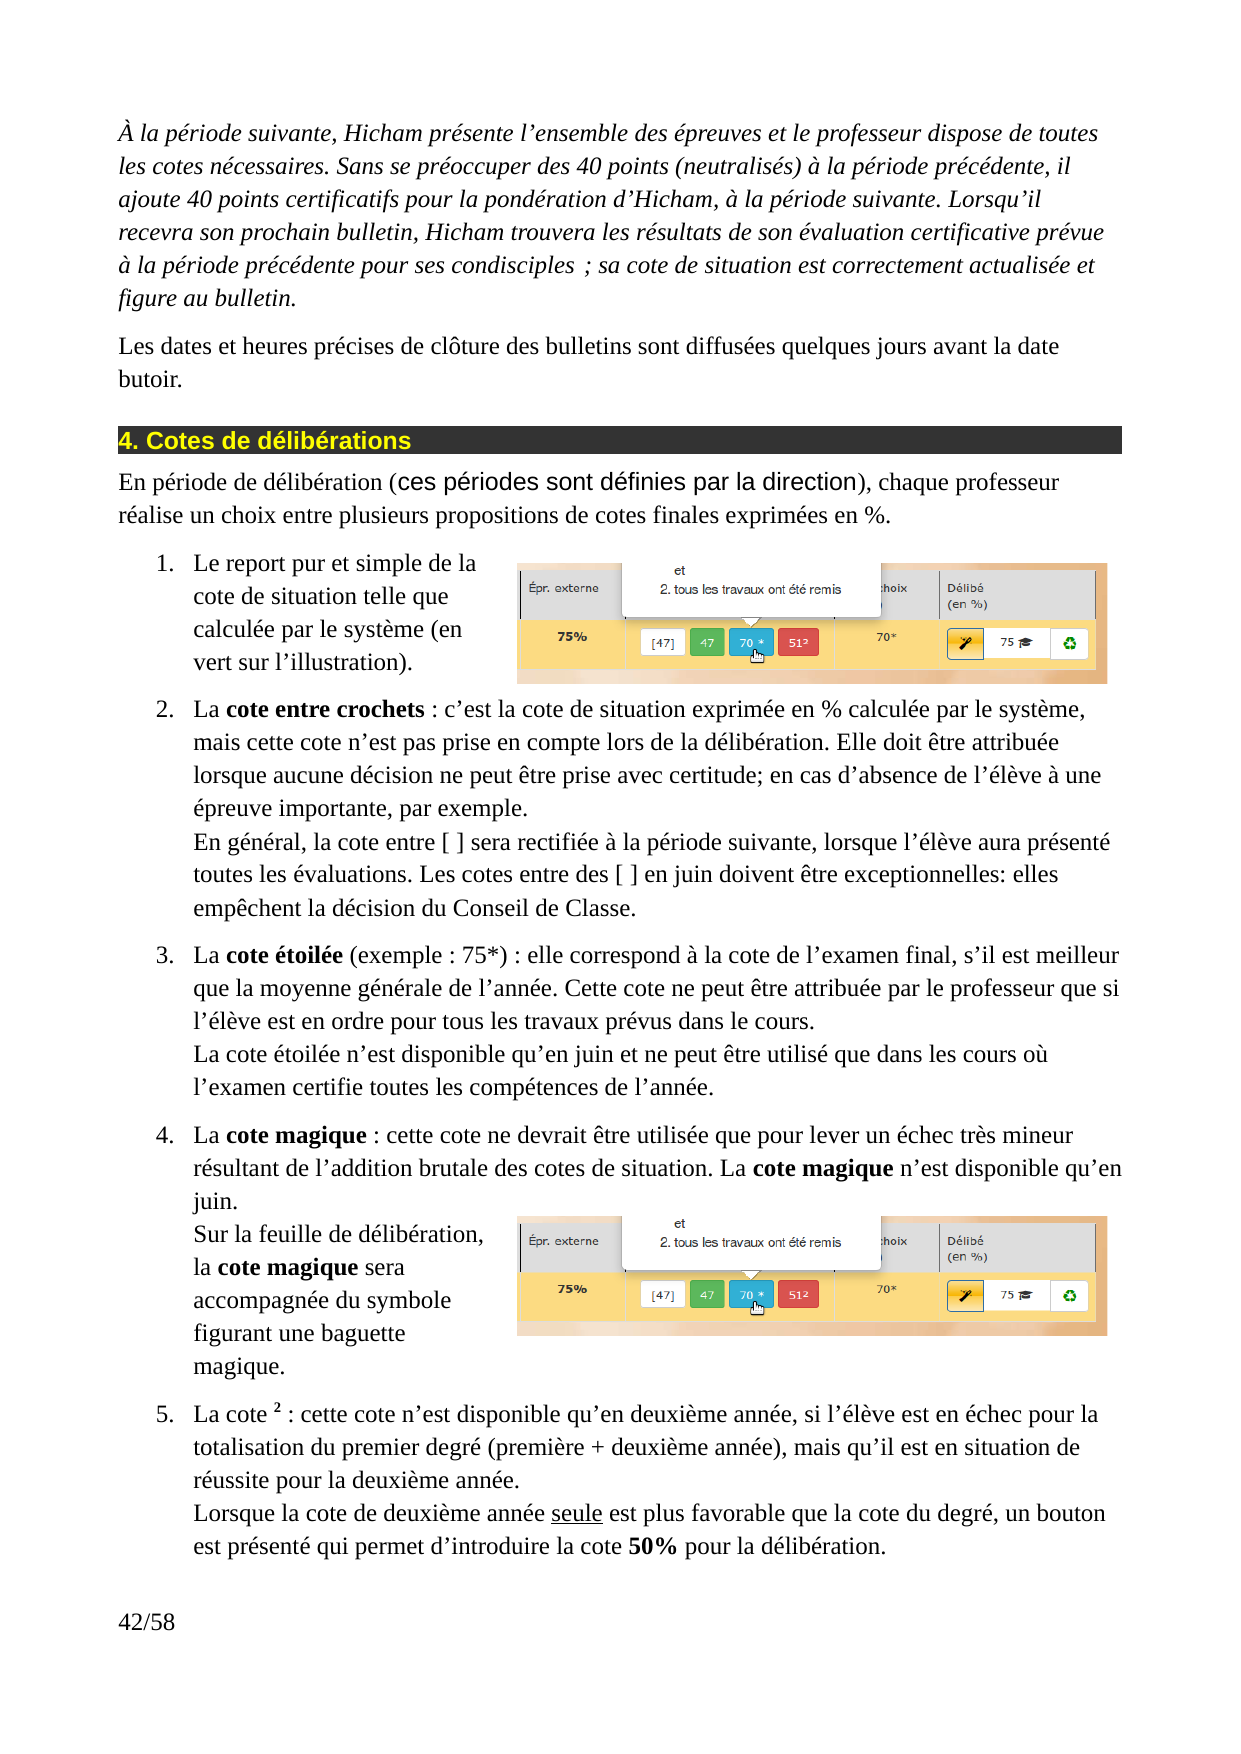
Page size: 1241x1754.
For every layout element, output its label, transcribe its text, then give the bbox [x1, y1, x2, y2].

list La cote entre crochets : c’est la cote de situation exprimée en % calculée par le système, mais cette cote n’est pas prise en compte lors de la délibération. Elle doit être attribuée lorsque aucune décision ne peut être prise avec certitude; en cas d’absence de l’élève à une épreuve importante, par exemple. En général, la cote entre [ ] sera rectifiée à la période suivante, lorsque l’élève aura présenté toutes les évaluations. Les cotes entre des [ ] en juin doivent être exceptionnelles: elles empêchent la décision du Conseil de Classe. [156, 694, 1122, 921]
picture [517, 563, 1108, 684]
text À la période suivante, Hicham présente l’ensemble des épreuves et le professeur dispose de toutes les cotes nécessaires. Sans se préoccuper des 40 points (neutralisés) à la période précédente, il ajoute 40 points certificatifs pour la pondération d’Hicham, à la période suivante. Lorsqu’il recevra son prochain bulletin, Hicham trouvera les résultats de son évaluation certificative prévue à la période précédente pour ses condisciples ; sa cote de situation est correctement actualisée et figure au bulletin. [118, 118, 1122, 312]
subtitle Cotes de délibérations [118, 426, 1122, 454]
text En période de délibération (ces périodes sont définies par la direction), chaque professeur réalise un choix entre plusieurs propositions de cotes finales exprimées en %. [118, 467, 1122, 529]
list La cote étoilée (exemple : 75*) : elle correspond à la cote de l’examen final, s’il est meilleur que la moyenne générale de l’année. Cette cote ne peut être attribuée par le professeur que si l’élève est en ordre pour tous les travaux prévus dans le cours. La cote étoilée n’est disponible qu’en juin et ne peut être utilisé que dans les cours où l’examen certifie toutes les compétences de l’année. [156, 940, 1122, 1101]
list La cote 2 : cette cote n’est disponible qu’en deuxième année, si l’élève est en échec pour la totalisation du premier degré (première + deuxième année), mais qu’il est en situation de réussite pour la deuxième année. Lorsque la cote de deuxième année seule est plus favorable que la cote du degré, un bouton est présenté qui permet d’introduire la cote 50% pour la délibération. [156, 1399, 1122, 1559]
text Les dates et heures précises de clôture des bulletins sont diffusées quelques jours avant la date butoir. [118, 331, 1122, 393]
list La cote magique : cette cote ne devrait être utilisée que pour lever un échec très mineur résultant de l’addition brutale des cotes de situation. La cote magique n’est disponible qu’en juin. Sur la feuille de délibération, la cote magique sera accompagnée du symbole figurant une baguette magique. [156, 1120, 1122, 1380]
list Le report pur et simple de la cote de situation telle que calculée par le système (en vert sur l’illustration). [156, 548, 1122, 676]
picture [517, 1216, 1108, 1336]
